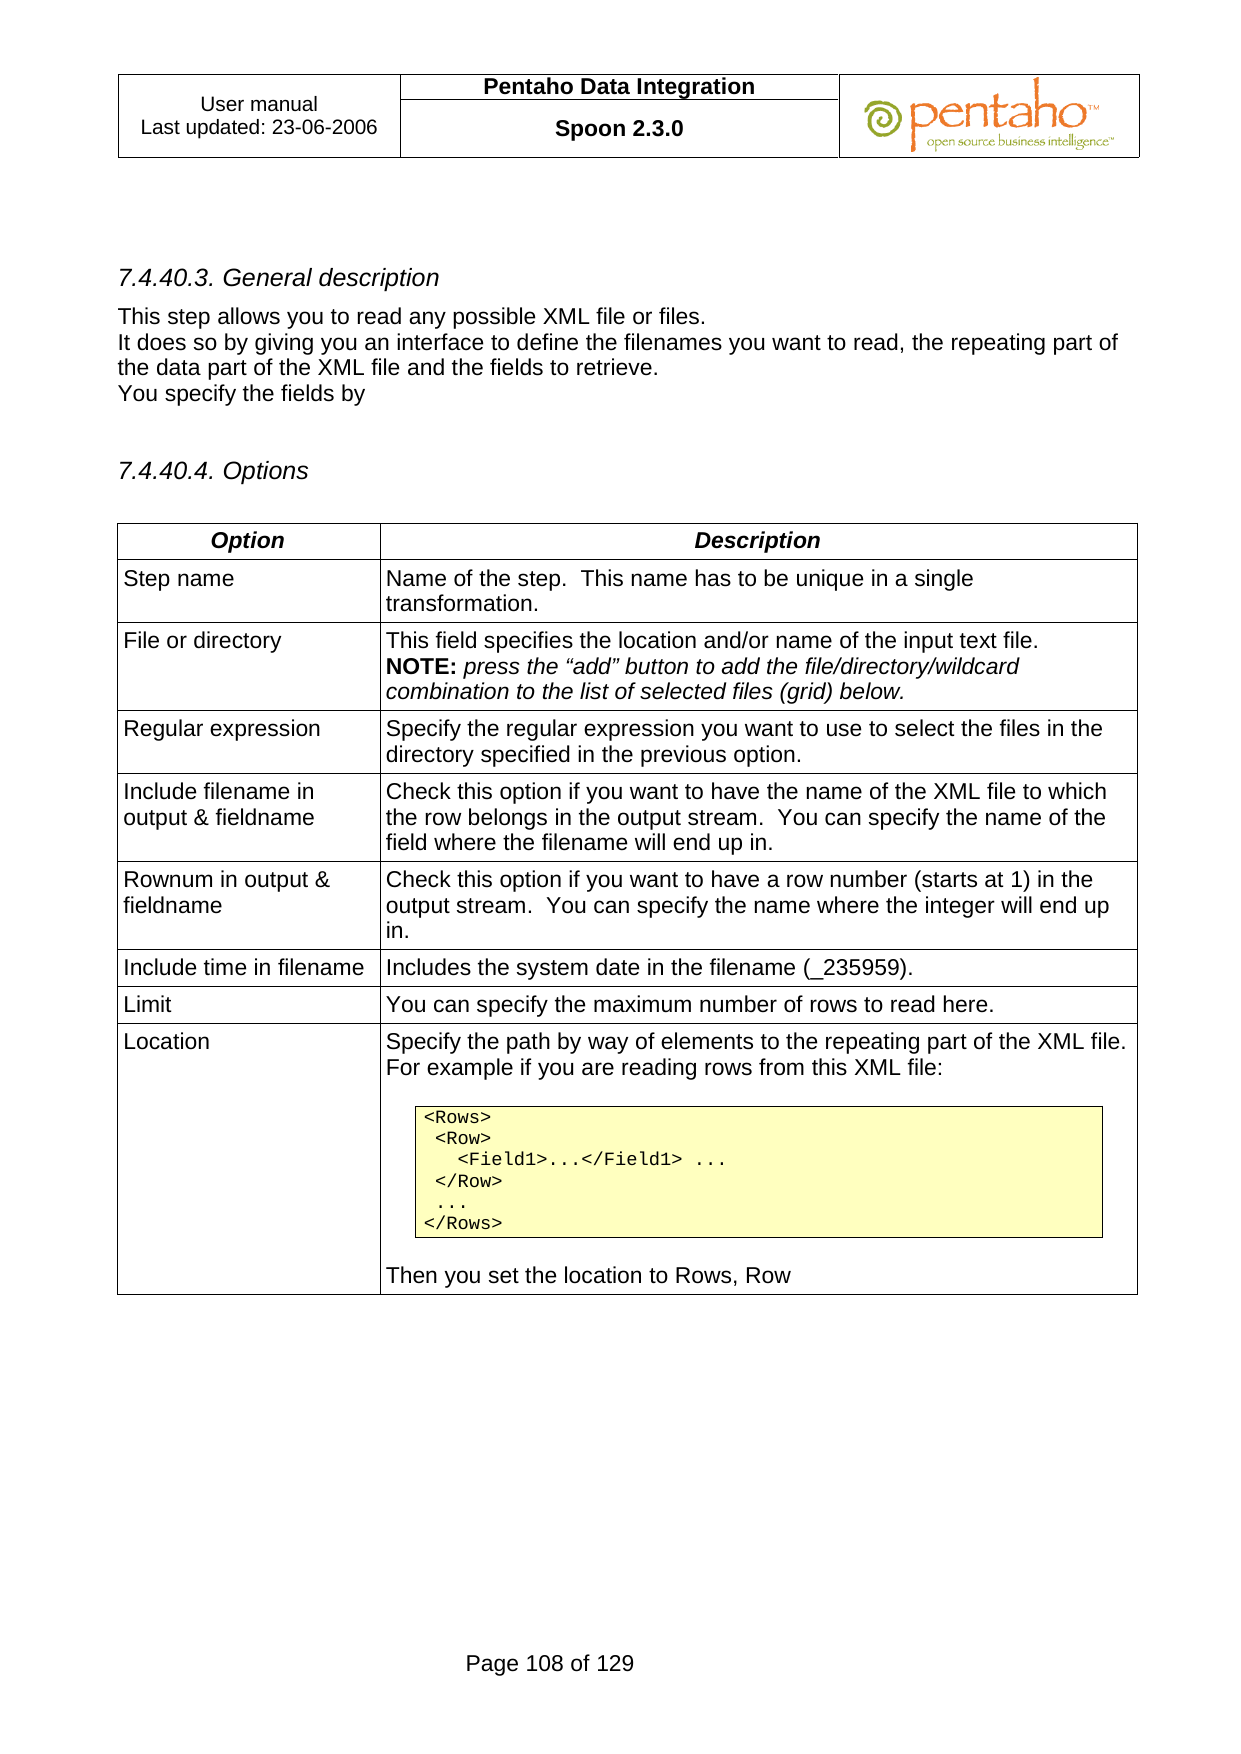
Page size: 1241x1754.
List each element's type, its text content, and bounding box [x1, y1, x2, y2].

text This step allows you to read any possible XML file or files. [117, 304, 1137, 329]
table_cell Name of the step. This name has to be unique in a single transformation. [381, 560, 1137, 622]
table_cell Includes the system date in the filename (_235959). [381, 950, 1137, 986]
table_cell Specify the path by way of elements to the repeating part of the XML file. For example if you are reading rows from this XML file: <Rows> <Row> <Field1>...</Field1> ... </Row> ... </Rows> Then you set the location to Rows, Row [381, 1024, 1137, 1294]
table_cell Include time in filename [118, 950, 380, 986]
text It does so by giving you an interface to define the filenames you want to read, the repeating part of the data part of the XML file and the fields to retrieve. [117, 329, 1137, 380]
table_header Option [118, 524, 380, 559]
table_cell Check this option if you want to have a row number (starts at 1) in the output stream. You can specify the name where the integer will end up in. [381, 862, 1137, 949]
table_cell Step name [118, 560, 380, 622]
table_cell Limit [118, 987, 380, 1023]
table_cell Rownum in output & fieldname [118, 862, 380, 949]
table_cell Specify the regular expression you want to use to select the files in the directory specified in the previous option. [381, 711, 1137, 773]
table_cell Location [118, 1024, 380, 1294]
table_cell You can specify the maximum number of rows to read here. [381, 987, 1137, 1023]
subtitle General description [117, 263, 1137, 291]
table_cell File or directory [118, 623, 380, 710]
table_cell Regular expression [118, 711, 380, 773]
table_cell This field specifies the location and/or name of the input text file. NOTE: press the “add” button to add the file/directory/wildcard combination to the list of selected files (grid) below. [381, 623, 1137, 710]
subtitle Options [117, 456, 1137, 484]
table_header Description [381, 524, 1137, 559]
table_cell Check this option if you want to have the name of the XML file to which the row belongs in the output stream. You can specify the name of the field where the filename will end up in. [381, 774, 1137, 861]
text You specify the fields by [117, 380, 1137, 406]
table_cell Include filename in output & fieldname [118, 774, 380, 861]
